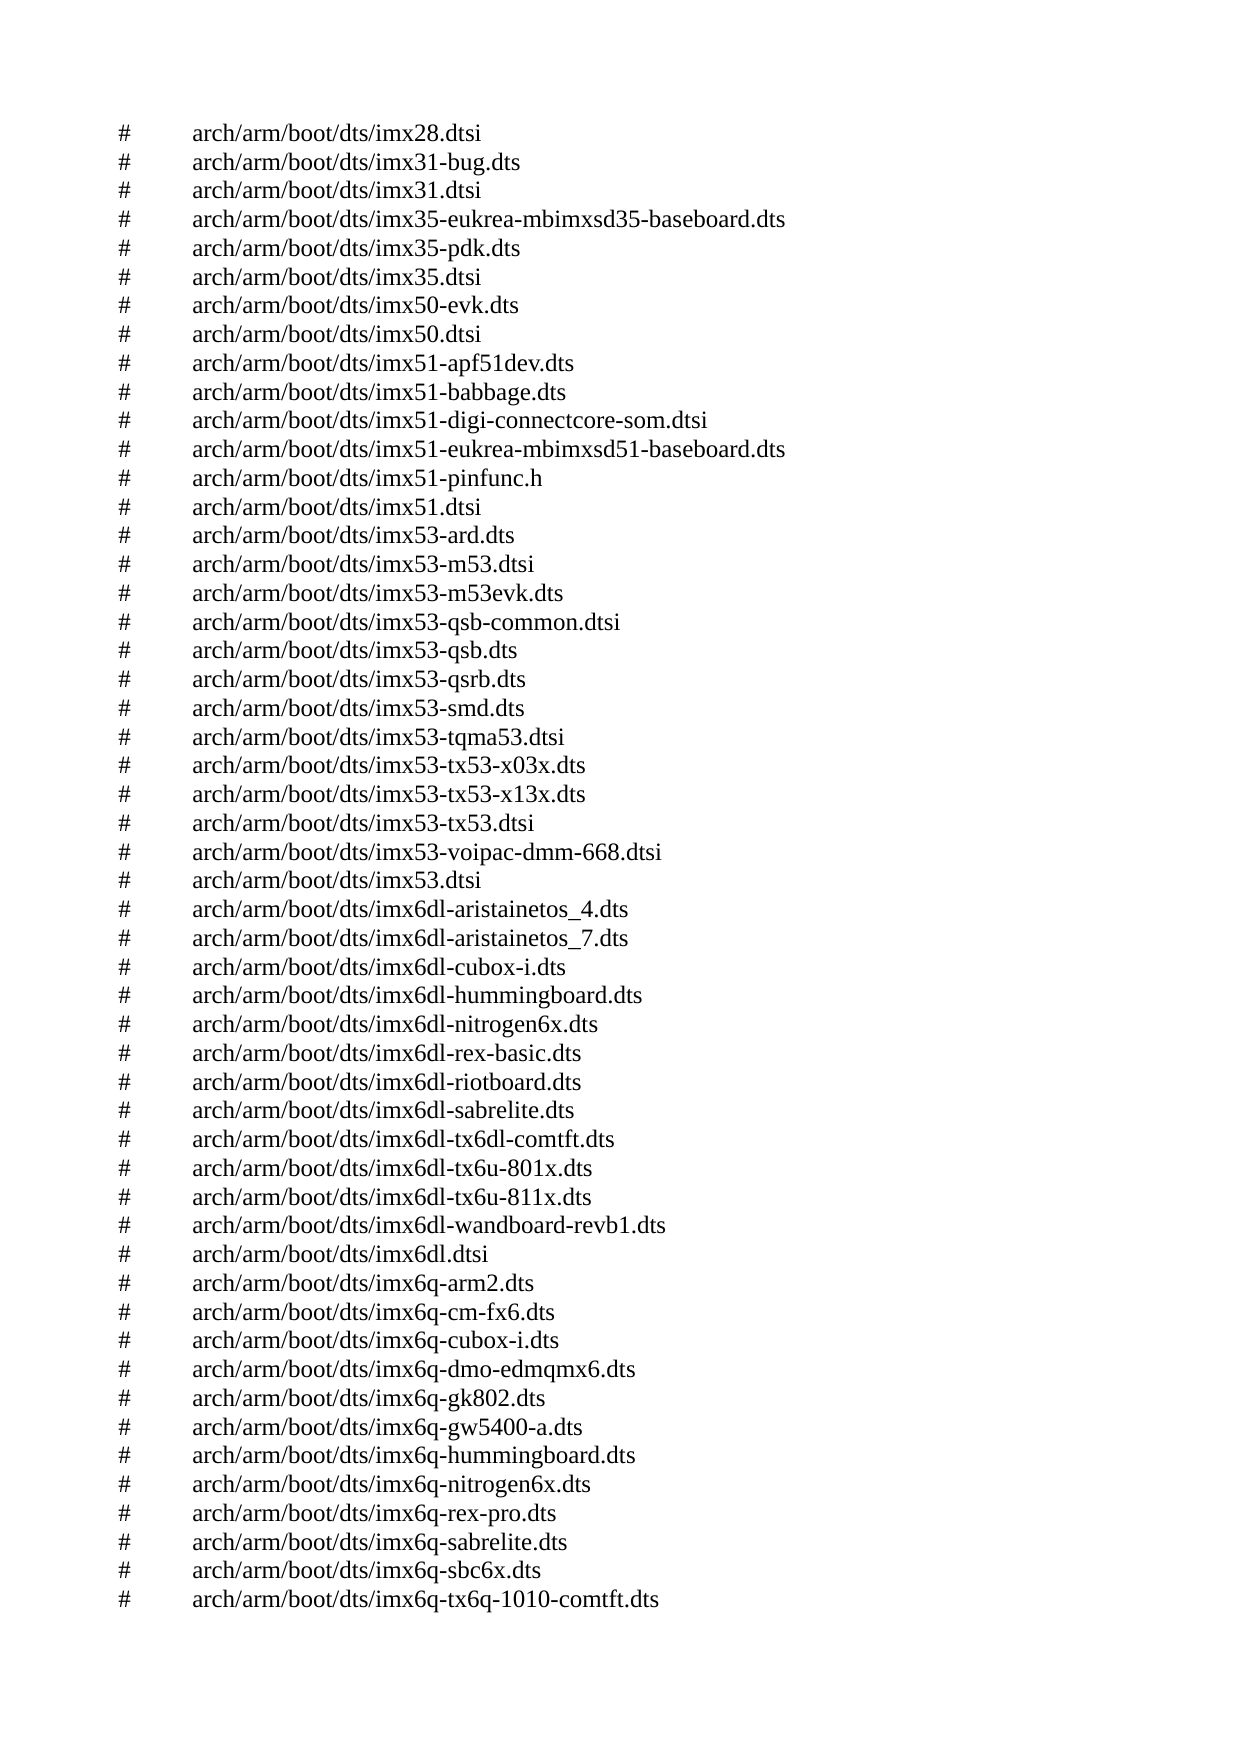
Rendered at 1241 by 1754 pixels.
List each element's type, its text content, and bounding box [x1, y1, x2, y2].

text # arch/arm/boot/dts/imx6q-hummingboard.dts [118, 1441, 1122, 1469]
text # arch/arm/boot/dts/imx6dl-sabrelite.dts [118, 1096, 1122, 1124]
text # arch/arm/boot/dts/imx6q-dmo-edmqmx6.dts [118, 1354, 1122, 1383]
text # arch/arm/boot/dts/imx6dl-wandboard-revb1.dts [118, 1211, 1122, 1239]
text # arch/arm/boot/dts/imx6dl-aristainetos_4.dts [118, 894, 1122, 923]
text # arch/arm/boot/dts/imx53-tx53.dtsi [118, 808, 1122, 837]
text # arch/arm/boot/dts/imx51-eukrea-mbimxsd51-baseboard.dts [118, 434, 1122, 463]
text # arch/arm/boot/dts/imx6dl.dtsi [118, 1239, 1122, 1268]
text # arch/arm/boot/dts/imx6q-sbc6x.dts [118, 1556, 1122, 1584]
text # arch/arm/boot/dts/imx53-tx53-x03x.dts [118, 751, 1122, 779]
text # arch/arm/boot/dts/imx6q-sabrelite.dts [118, 1527, 1122, 1556]
text # arch/arm/boot/dts/imx6q-arm2.dts [118, 1268, 1122, 1297]
text # arch/arm/boot/dts/imx50-evk.dts [118, 291, 1122, 319]
text # arch/arm/boot/dts/imx6q-gk802.dts [118, 1383, 1122, 1412]
text # arch/arm/boot/dts/imx53-m53.dtsi [118, 549, 1122, 578]
text # arch/arm/boot/dts/imx6dl-aristainetos_7.dts [118, 923, 1122, 952]
text # arch/arm/boot/dts/imx51-babbage.dts [118, 377, 1122, 406]
text # arch/arm/boot/dts/imx53-qsb.dts [118, 636, 1122, 664]
text # arch/arm/boot/dts/imx35-eukrea-mbimxsd35-baseboard.dts [118, 204, 1122, 233]
text # arch/arm/boot/dts/imx51-apf51dev.dts [118, 348, 1122, 377]
text # arch/arm/boot/dts/imx53.dtsi [118, 866, 1122, 894]
text # arch/arm/boot/dts/imx6q-cubox-i.dts [118, 1326, 1122, 1354]
text # arch/arm/boot/dts/imx51-pinfunc.h [118, 463, 1122, 492]
text # arch/arm/boot/dts/imx6dl-riotboard.dts [118, 1067, 1122, 1096]
text # arch/arm/boot/dts/imx53-tqma53.dtsi [118, 722, 1122, 751]
text # arch/arm/boot/dts/imx50.dtsi [118, 319, 1122, 348]
text # arch/arm/boot/dts/imx6dl-rex-basic.dts [118, 1038, 1122, 1067]
text # arch/arm/boot/dts/imx53-m53evk.dts [118, 578, 1122, 607]
text # arch/arm/boot/dts/imx6q-nitrogen6x.dts [118, 1469, 1122, 1498]
text # arch/arm/boot/dts/imx6dl-nitrogen6x.dts [118, 1009, 1122, 1038]
text # arch/arm/boot/dts/imx35.dtsi [118, 262, 1122, 291]
text # arch/arm/boot/dts/imx6q-cm-fx6.dts [118, 1297, 1122, 1326]
text # arch/arm/boot/dts/imx6dl-tx6u-801x.dts [118, 1153, 1122, 1182]
text # arch/arm/boot/dts/imx28.dtsi [118, 118, 1122, 147]
text # arch/arm/boot/dts/imx35-pdk.dts [118, 233, 1122, 262]
text # arch/arm/boot/dts/imx6dl-hummingboard.dts [118, 981, 1122, 1009]
text # arch/arm/boot/dts/imx6dl-cubox-i.dts [118, 952, 1122, 981]
text # arch/arm/boot/dts/imx53-voipac-dmm-668.dtsi [118, 837, 1122, 866]
text # arch/arm/boot/dts/imx53-qsrb.dts [118, 664, 1122, 693]
text # arch/arm/boot/dts/imx53-qsb-common.dtsi [118, 607, 1122, 636]
text # arch/arm/boot/dts/imx53-ard.dts [118, 521, 1122, 549]
text # arch/arm/boot/dts/imx51-digi-connectcore-som.dtsi [118, 406, 1122, 434]
text # arch/arm/boot/dts/imx31.dtsi [118, 176, 1122, 204]
text # arch/arm/boot/dts/imx31-bug.dts [118, 147, 1122, 176]
text # arch/arm/boot/dts/imx6q-rex-pro.dts [118, 1498, 1122, 1527]
text # arch/arm/boot/dts/imx6q-tx6q-1010-comtft.dts [118, 1584, 1122, 1613]
text # arch/arm/boot/dts/imx6dl-tx6u-811x.dts [118, 1182, 1122, 1211]
text # arch/arm/boot/dts/imx6dl-tx6dl-comtft.dts [118, 1124, 1122, 1153]
text # arch/arm/boot/dts/imx53-tx53-x13x.dts [118, 779, 1122, 808]
text # arch/arm/boot/dts/imx51.dtsi [118, 492, 1122, 521]
text # arch/arm/boot/dts/imx53-smd.dts [118, 693, 1122, 722]
text # arch/arm/boot/dts/imx6q-gw5400-a.dts [118, 1412, 1122, 1441]
